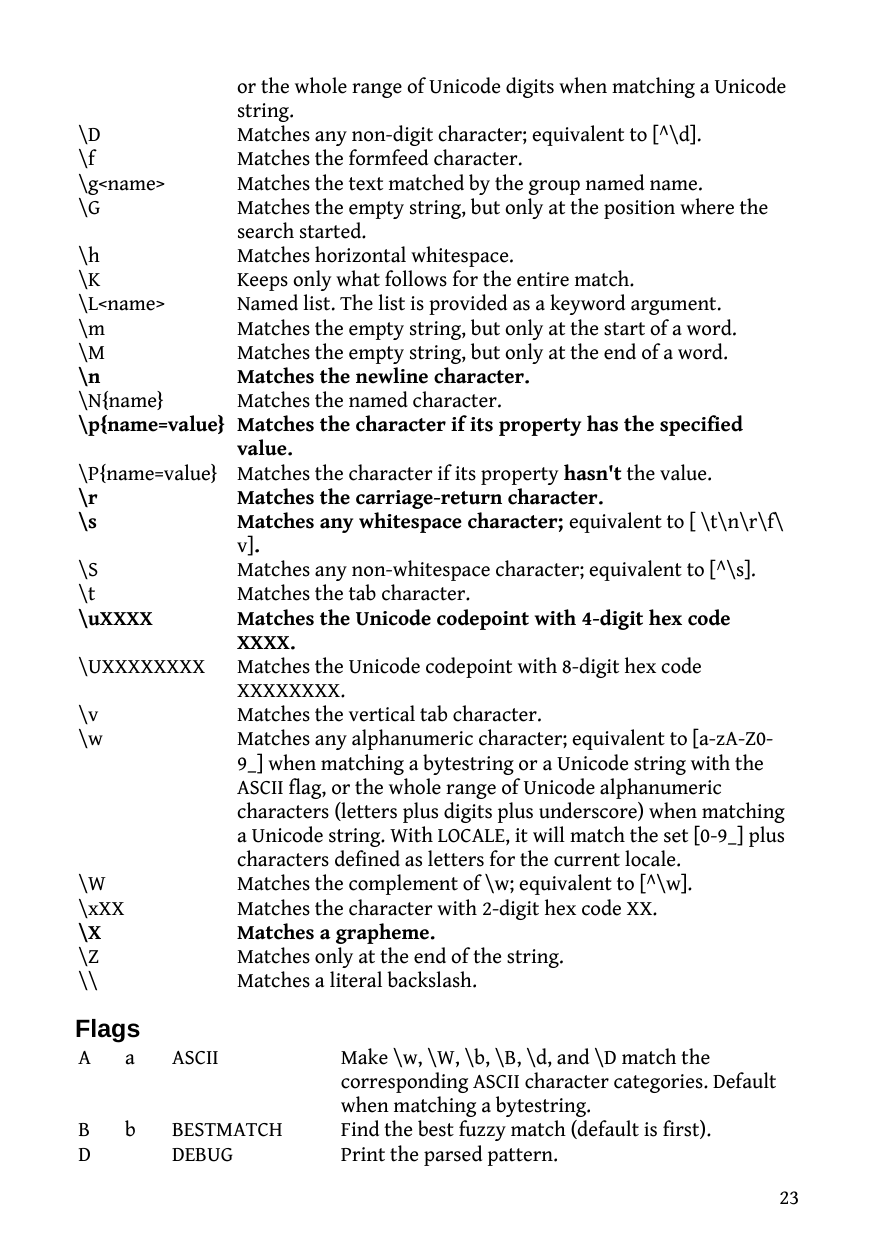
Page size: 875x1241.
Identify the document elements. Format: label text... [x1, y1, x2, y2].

table_cell Matches the Unicode codepoint with 8-digit hex code XXXXXXXX. [234, 655, 796, 703]
table_cell \X [75, 921, 234, 945]
table_cell \v [75, 703, 234, 727]
table_cell Matches the newline character. [234, 365, 796, 389]
table_cell Matches the formfeed character. [234, 148, 796, 172]
table_cell Matches the text matched by the group named name. [234, 172, 796, 196]
table_cell Matches the carriage-return character. [234, 486, 796, 510]
table_cell Matches any non-whitespace character; equivalent to [^\s]. [234, 558, 796, 582]
table_cell \\ [75, 969, 234, 993]
table_cell Matches any whitespace character; equivalent to [ \t\n\r\f\v]. [234, 510, 796, 558]
table_cell \L<name> [75, 293, 234, 317]
table_cell Matches the Unicode codepoint with 4-digit hex code XXXX. [234, 607, 796, 655]
table_cell \S [75, 558, 234, 582]
table_cell Matches any alphanumeric character; equivalent to [a-zA-Z0-9_] when matching a bytestring or a Unicode string with the ASCII flag, or the whole range of Unicode alphanumeric characters (letters plus digits plus underscore) when matching a Unicode string. With LOCALE, it will match the set [0-9_] plus characters defined as letters for the current locale. [234, 728, 796, 872]
table_cell Matches any non-digit character; equivalent to [^\d]. [234, 123, 796, 147]
table_cell Matches a literal backslash. [234, 969, 796, 993]
table_cell \p{name=value} [75, 413, 234, 462]
table_cell \G [75, 196, 234, 244]
subtitle Flags [75, 1014, 799, 1043]
table_cell \uXXXX [75, 607, 234, 655]
table_cell \w [75, 728, 234, 872]
table_cell Matches the character with 2-digit hex code XX. [234, 897, 796, 921]
table_cell \UXXXXXXXX [75, 655, 234, 703]
table_header a [122, 1046, 169, 1119]
table_cell or the whole range of Unicode digits when matching a Unicode string. [234, 75, 796, 123]
table_cell Matches the tab character. [234, 583, 796, 607]
table_cell Matches a grapheme. [234, 921, 796, 945]
table_cell \r [75, 486, 234, 510]
table_cell \h [75, 244, 234, 268]
table_cell DEBUG [169, 1143, 337, 1167]
table_cell \W [75, 873, 234, 897]
table_cell \m [75, 317, 234, 341]
table_cell \P{name=value} [75, 462, 234, 486]
table_cell \Z [75, 945, 234, 969]
table_cell Matches the character if its property hasn't the value. [234, 462, 796, 486]
table_header A [75, 1046, 122, 1119]
table_cell \g<name> [75, 172, 234, 196]
table_cell b [122, 1119, 169, 1143]
table_cell Matches the empty string, but only at the end of a word. [234, 341, 796, 365]
table_cell Find the best fuzzy match (default is first). [338, 1119, 796, 1143]
table_header Make \w, \W, \b, \B, \d, and \D match the corresponding ASCII character categories. Default when matching a bytestring. [338, 1046, 796, 1119]
table_cell Matches the empty string, but only at the position where the search started. [234, 196, 796, 244]
table_cell Named list. The list is provided as a keyword argument. [234, 293, 796, 317]
table_cell \N{name} [75, 389, 234, 413]
table_cell \xXX [75, 897, 234, 921]
table_cell Keeps only what follows for the entire match. [234, 268, 796, 292]
table_cell \K [75, 268, 234, 292]
table_cell Matches the vertical tab character. [234, 703, 796, 727]
table_cell \s [75, 510, 234, 558]
table_cell \D [75, 123, 234, 147]
table_cell Matches the empty string, but only at the start of a word. [234, 317, 796, 341]
table_cell \M [75, 341, 234, 365]
table_cell [75, 75, 234, 123]
table_cell Print the parsed pattern. [338, 1143, 796, 1167]
table_cell Matches only at the end of the string. [234, 945, 796, 969]
table_cell B [75, 1119, 122, 1143]
table_cell D [75, 1143, 122, 1167]
table_cell [122, 1143, 169, 1167]
table_cell \f [75, 148, 234, 172]
table_cell Matches the complement of \w; equivalent to [^\w]. [234, 873, 796, 897]
table_cell Matches horizontal whitespace. [234, 244, 796, 268]
table_cell \t [75, 583, 234, 607]
table_cell Matches the named character. [234, 389, 796, 413]
table_cell \n [75, 365, 234, 389]
table_cell Matches the character if its property has the specified value. [234, 413, 796, 462]
table_header ASCII [169, 1046, 337, 1119]
table_cell BESTMATCH [169, 1119, 337, 1143]
